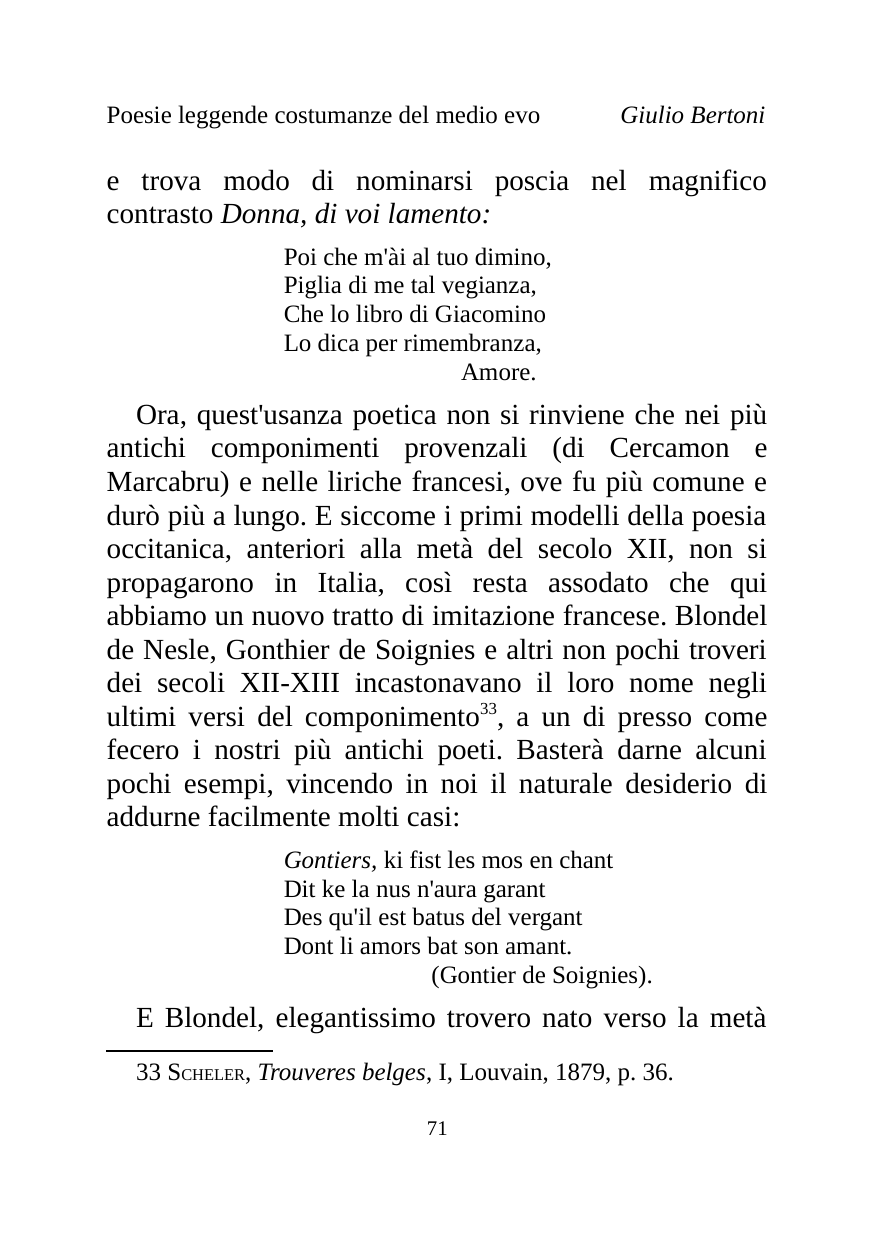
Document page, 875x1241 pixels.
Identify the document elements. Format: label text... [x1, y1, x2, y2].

text Ora, quest'usanza poetica non si rinviene che nei più antichi componimenti provenzali (di Cercamon e Marcabru) e nelle liriche francesi, ove fu più comune e durò più a lungo. E siccome i primi modelli della poesia occitanica, anteriori alla metà del secolo XII, non si propagarono in Italia, così resta assodato che qui abbiamo un nuovo tratto di imitazione francese. Blondel de Nesle, Gonthier de Soignies e altri non pochi troveri dei secoli XII-XIII incastonavano il loro nome negli ultimi versi del componimento, a un di presso come fecero i nostri più antichi poeti. Basterà darne alcuni pochi esempi, vincendo in noi il naturale desiderio di addurne facilmente molti casi: [106, 397, 768, 833]
text Poi che m'ài al tuo dimino, Piglia di me tal vegianza, Che lo libro di Giacomino Lo dica per rimembranza, [283, 242, 768, 357]
text Amore. [461, 357, 768, 385]
text Gontiers, ki fist les mos en chant Dit ke la nus n'aura garant Des qu'il est batus del vergant Dont li amors bat son amant. [283, 845, 768, 960]
text Scheler, Trouveres belges, I, Louvain, 1879, p. 36. [106, 1057, 768, 1086]
text (Gontier de Soignies). [431, 960, 768, 989]
text E Blondel, elegantissimo trovero nato verso la metà [106, 1000, 768, 1034]
text e trova modo di nominarsi poscia nel magnifico contrasto Donna, di voi lamento: [106, 163, 768, 230]
